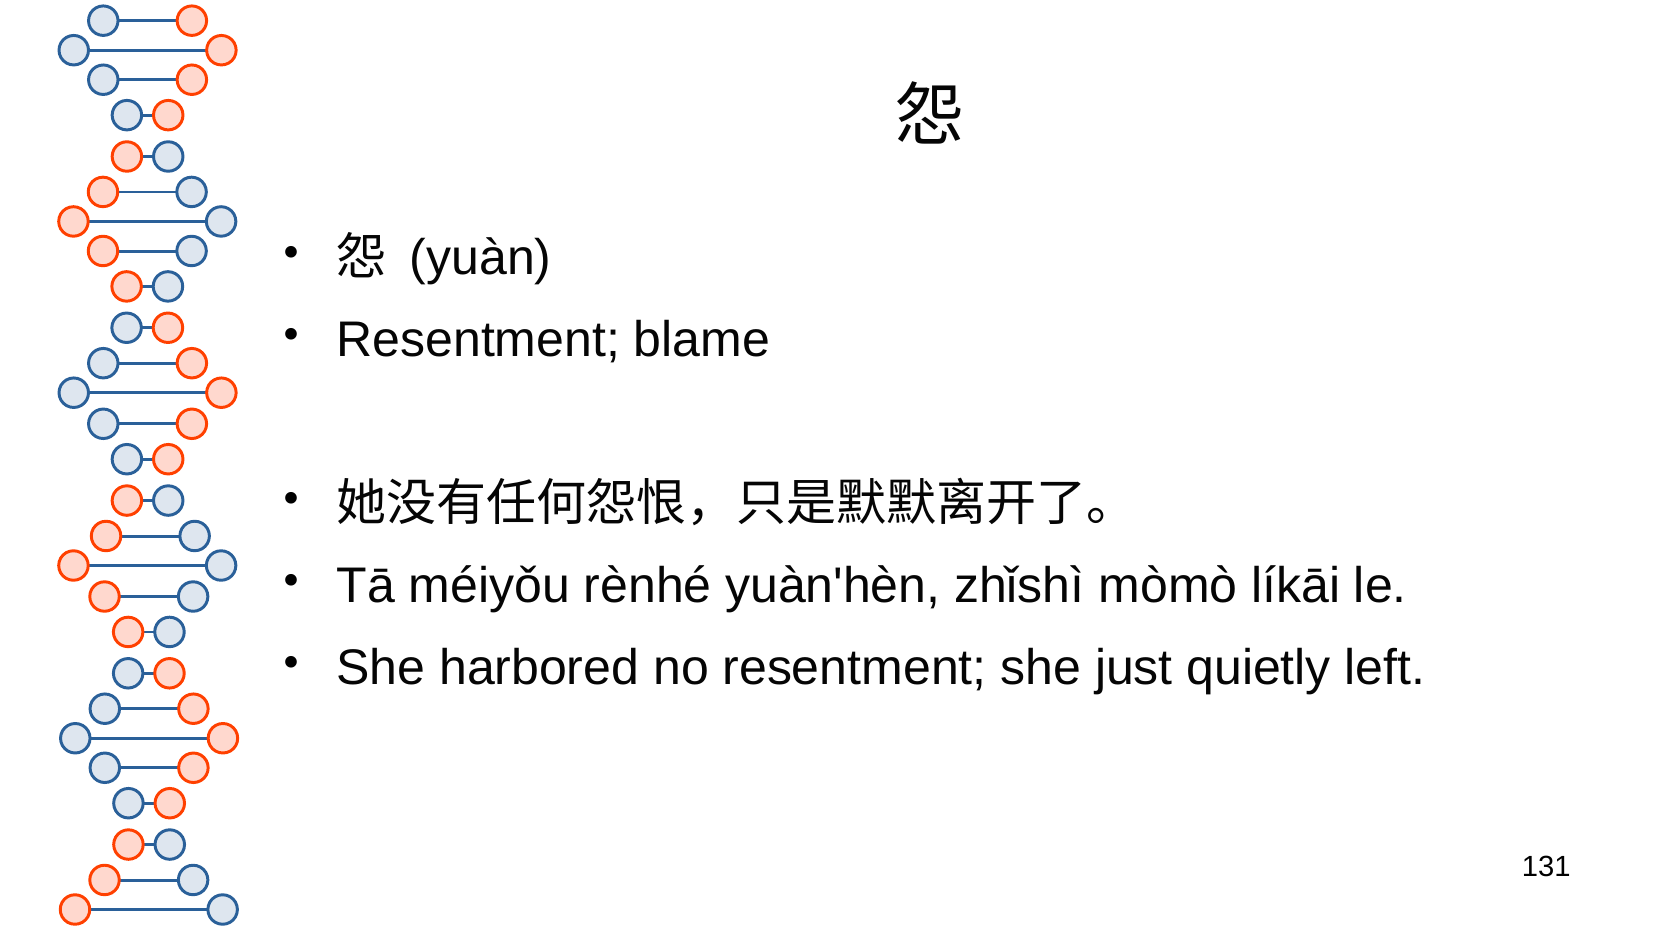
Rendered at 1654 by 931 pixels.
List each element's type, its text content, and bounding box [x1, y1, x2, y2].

list 怨 (yuàn) Resentment; blame 她没有任何怨恨，只是默默离开了。 Tā méiyǒu rènhé yuàn'hèn, zhǐshì mòmò líkāi le. She harbored no resentment; she just quietly left. [265, 224, 1595, 764]
title 怨 [265, 35, 1595, 189]
